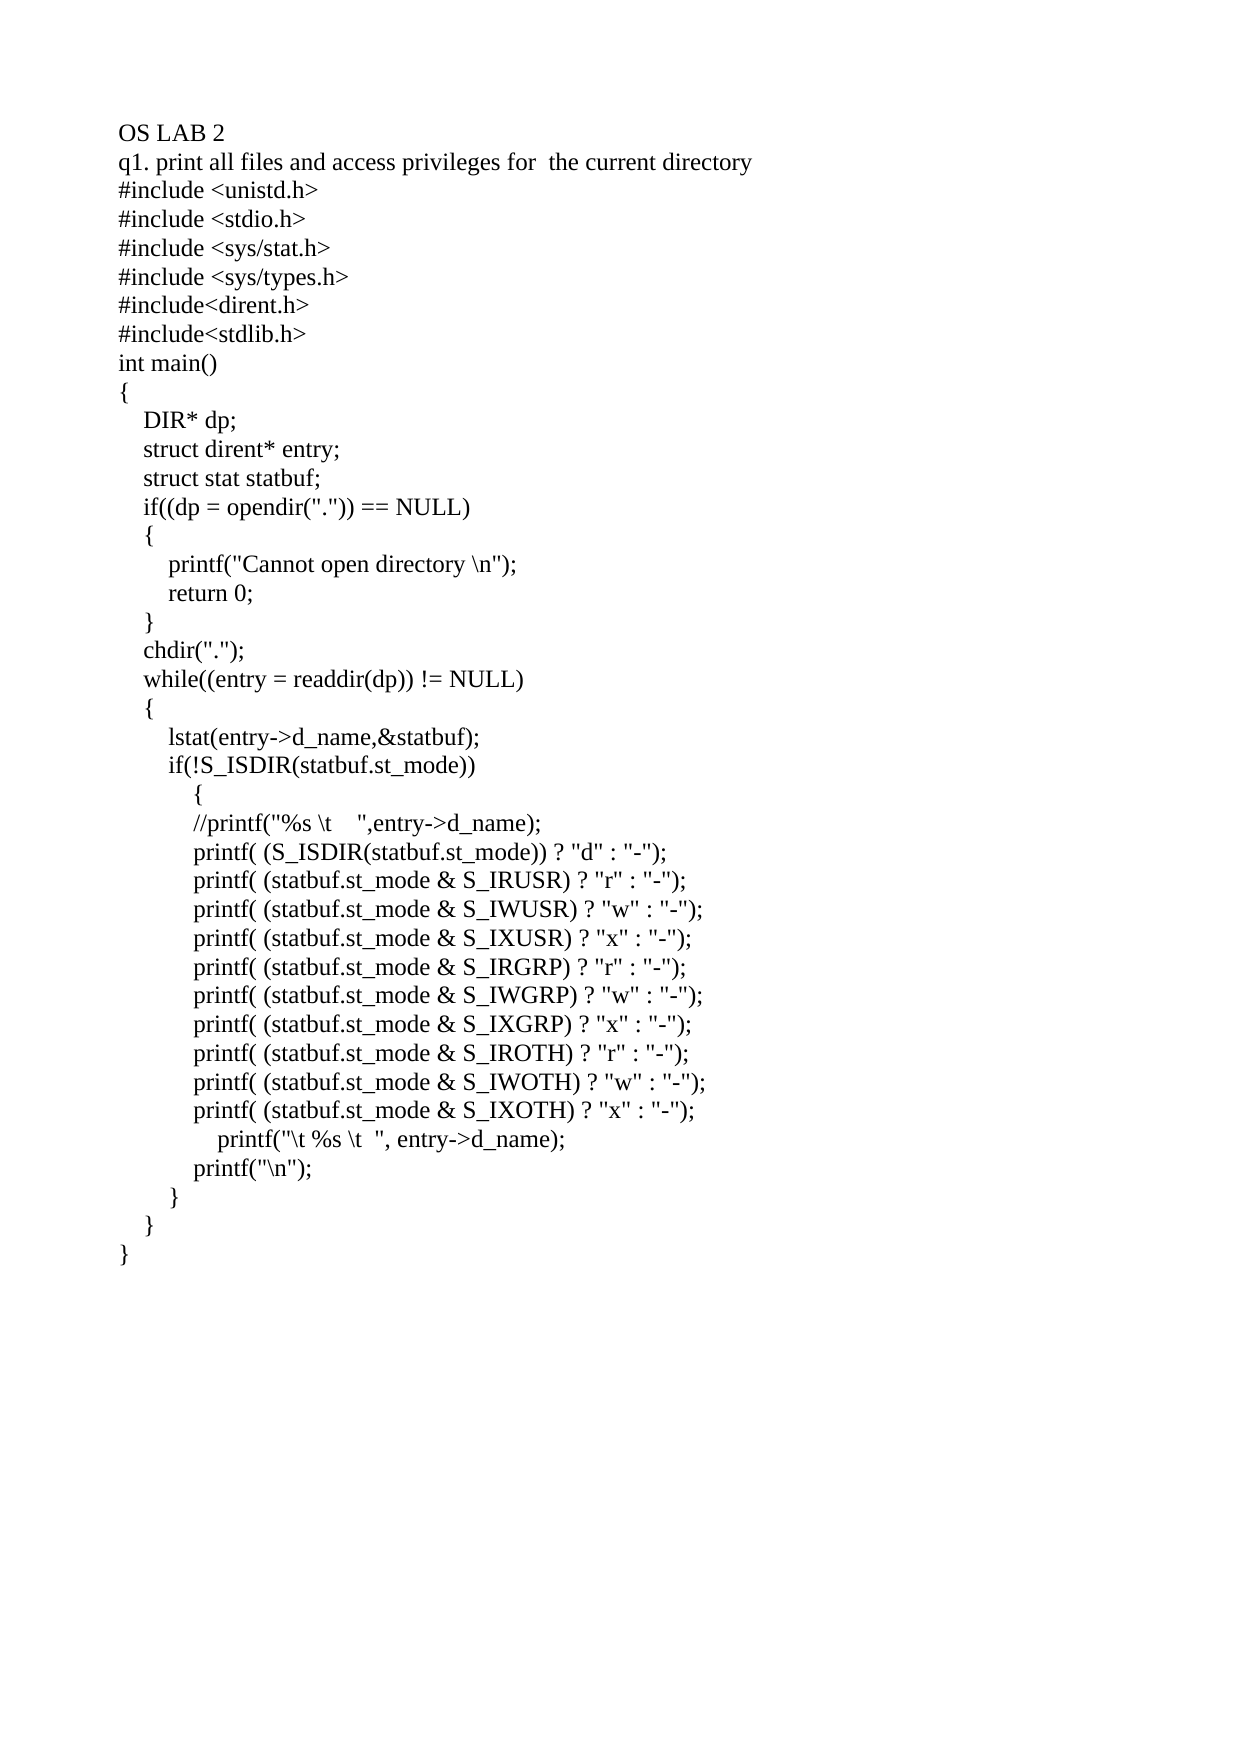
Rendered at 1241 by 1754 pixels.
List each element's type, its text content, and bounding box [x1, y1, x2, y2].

text while((entry = readdir(dp)) != NULL) [118, 664, 1122, 693]
text } [118, 1211, 1122, 1239]
text lstat(entry->d_name,&statbuf); [118, 722, 1122, 751]
text { [118, 377, 1122, 406]
text #include<stdlib.h> [118, 319, 1122, 348]
text printf( (statbuf.st_mode & S_IWGRP) ? "w" : "-"); [118, 981, 1122, 1009]
text printf( (statbuf.st_mode & S_IWUSR) ? "w" : "-"); [118, 894, 1122, 923]
text //printf("%s \t ",entry->d_name); [118, 808, 1122, 837]
text #include <sys/stat.h> [118, 233, 1122, 262]
text printf( (statbuf.st_mode & S_IXUSR) ? "x" : "-"); [118, 923, 1122, 952]
text #include <stdio.h> [118, 204, 1122, 233]
text printf("\t %s \t ", entry->d_name); [118, 1124, 1122, 1153]
text return 0; [118, 578, 1122, 607]
text printf("Cannot open directory \n"); [118, 549, 1122, 578]
text { [118, 693, 1122, 722]
text printf("\n"); [118, 1153, 1122, 1182]
text DIR* dp; [118, 406, 1122, 434]
text { [118, 521, 1122, 549]
text #include <unistd.h> [118, 176, 1122, 204]
text #include<dirent.h> [118, 291, 1122, 319]
text struct dirent* entry; [118, 434, 1122, 463]
text chdir("."); [118, 636, 1122, 664]
text } [118, 1182, 1122, 1211]
text printf( (statbuf.st_mode & S_IROTH) ? "r" : "-"); [118, 1038, 1122, 1067]
text if(!S_ISDIR(statbuf.st_mode)) [118, 751, 1122, 779]
text printf( (statbuf.st_mode & S_IRUSR) ? "r" : "-"); [118, 866, 1122, 894]
text q1. print all files and access privileges for the current directory [118, 147, 1122, 176]
text { [118, 779, 1122, 808]
text struct stat statbuf; [118, 463, 1122, 492]
text printf( (statbuf.st_mode & S_IRGRP) ? "r" : "-"); [118, 952, 1122, 981]
text if((dp = opendir(".")) == NULL) [118, 492, 1122, 521]
text } [118, 607, 1122, 636]
text printf( (S_ISDIR(statbuf.st_mode)) ? "d" : "-"); [118, 837, 1122, 866]
text printf( (statbuf.st_mode & S_IWOTH) ? "w" : "-"); [118, 1067, 1122, 1096]
text printf( (statbuf.st_mode & S_IXOTH) ? "x" : "-"); [118, 1096, 1122, 1124]
text #include <sys/types.h> [118, 262, 1122, 291]
text printf( (statbuf.st_mode & S_IXGRP) ? "x" : "-"); [118, 1009, 1122, 1038]
text int main() [118, 348, 1122, 377]
text OS LAB 2 [118, 118, 1122, 147]
text } [118, 1239, 1122, 1268]
